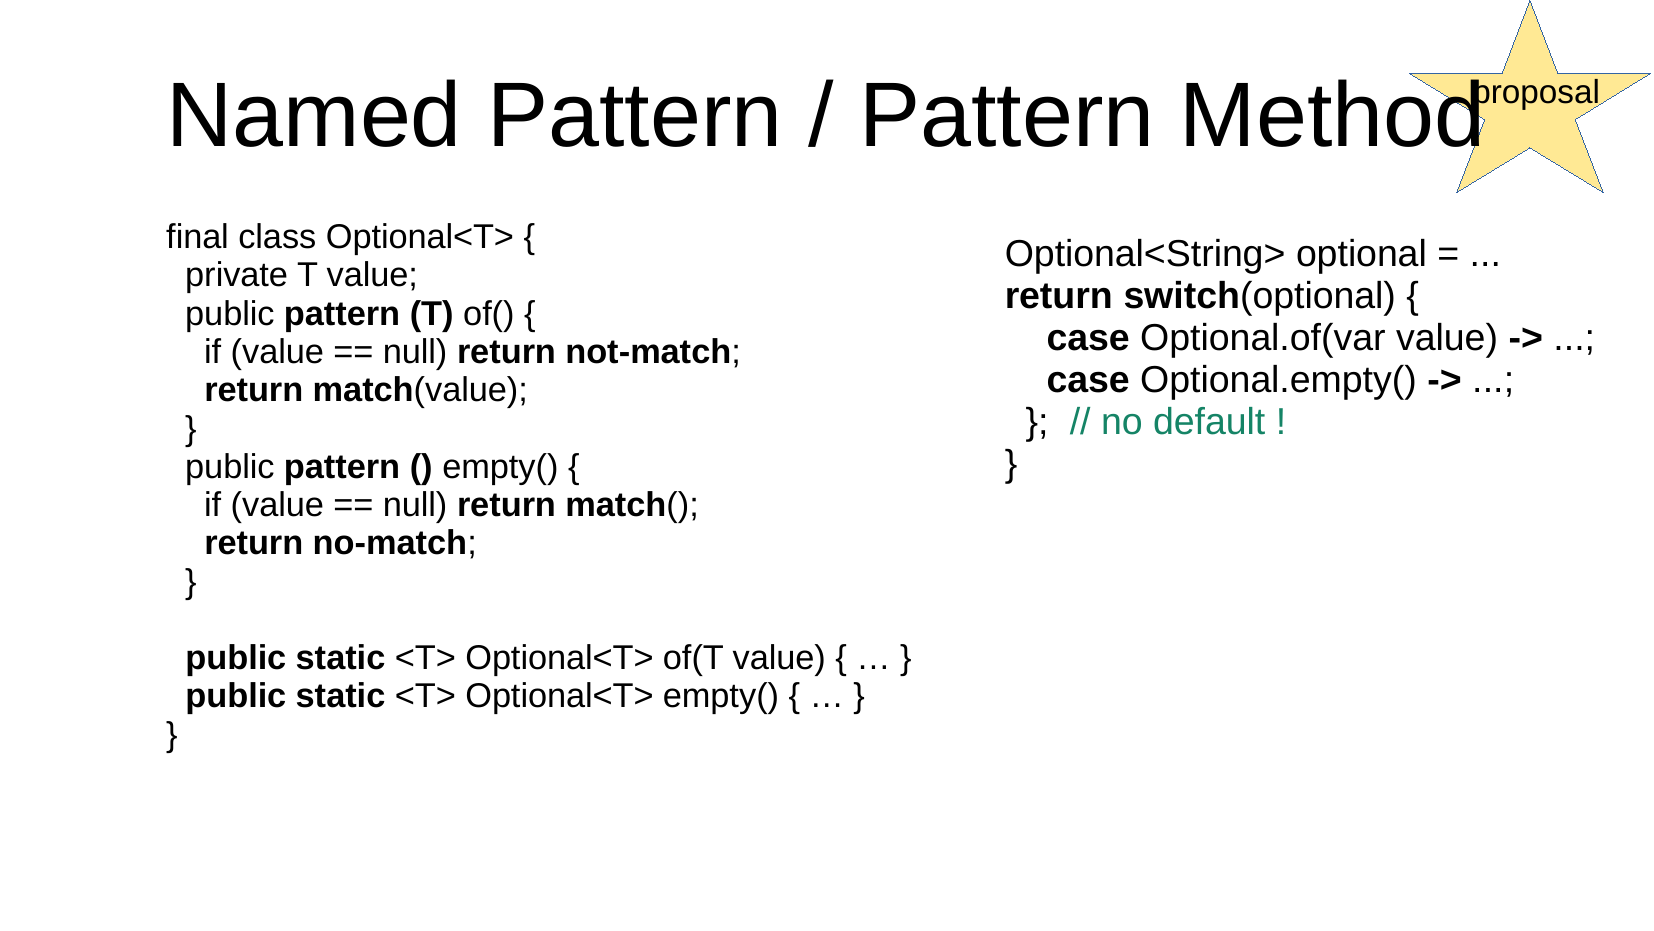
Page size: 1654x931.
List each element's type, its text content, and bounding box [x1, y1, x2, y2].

text_box [1571, 119, 1604, 193]
text_box [1515, 0, 1545, 37]
text_box [1616, 73, 1651, 95]
list final class Optional<T> { private T value; public pattern (T) of() { if (value == null) return not-match; return match(value); } public pattern () empty() { if (value == null) return match(); return no-match; } public static <T> Optional<T> of(T value) { … } public static <T> Optional<T> empty() { … } } [82, 217, 1571, 758]
text_box Optional<String> optional = ... return switch(optional) { case Optional.of(var value) -> ...; case Optional.empty() -> ...; }; // no default ! } [990, 225, 1654, 493]
text_box proposal [1571, 66, 1616, 119]
title Named Pattern / Pattern Method [82, 37, 1571, 193]
